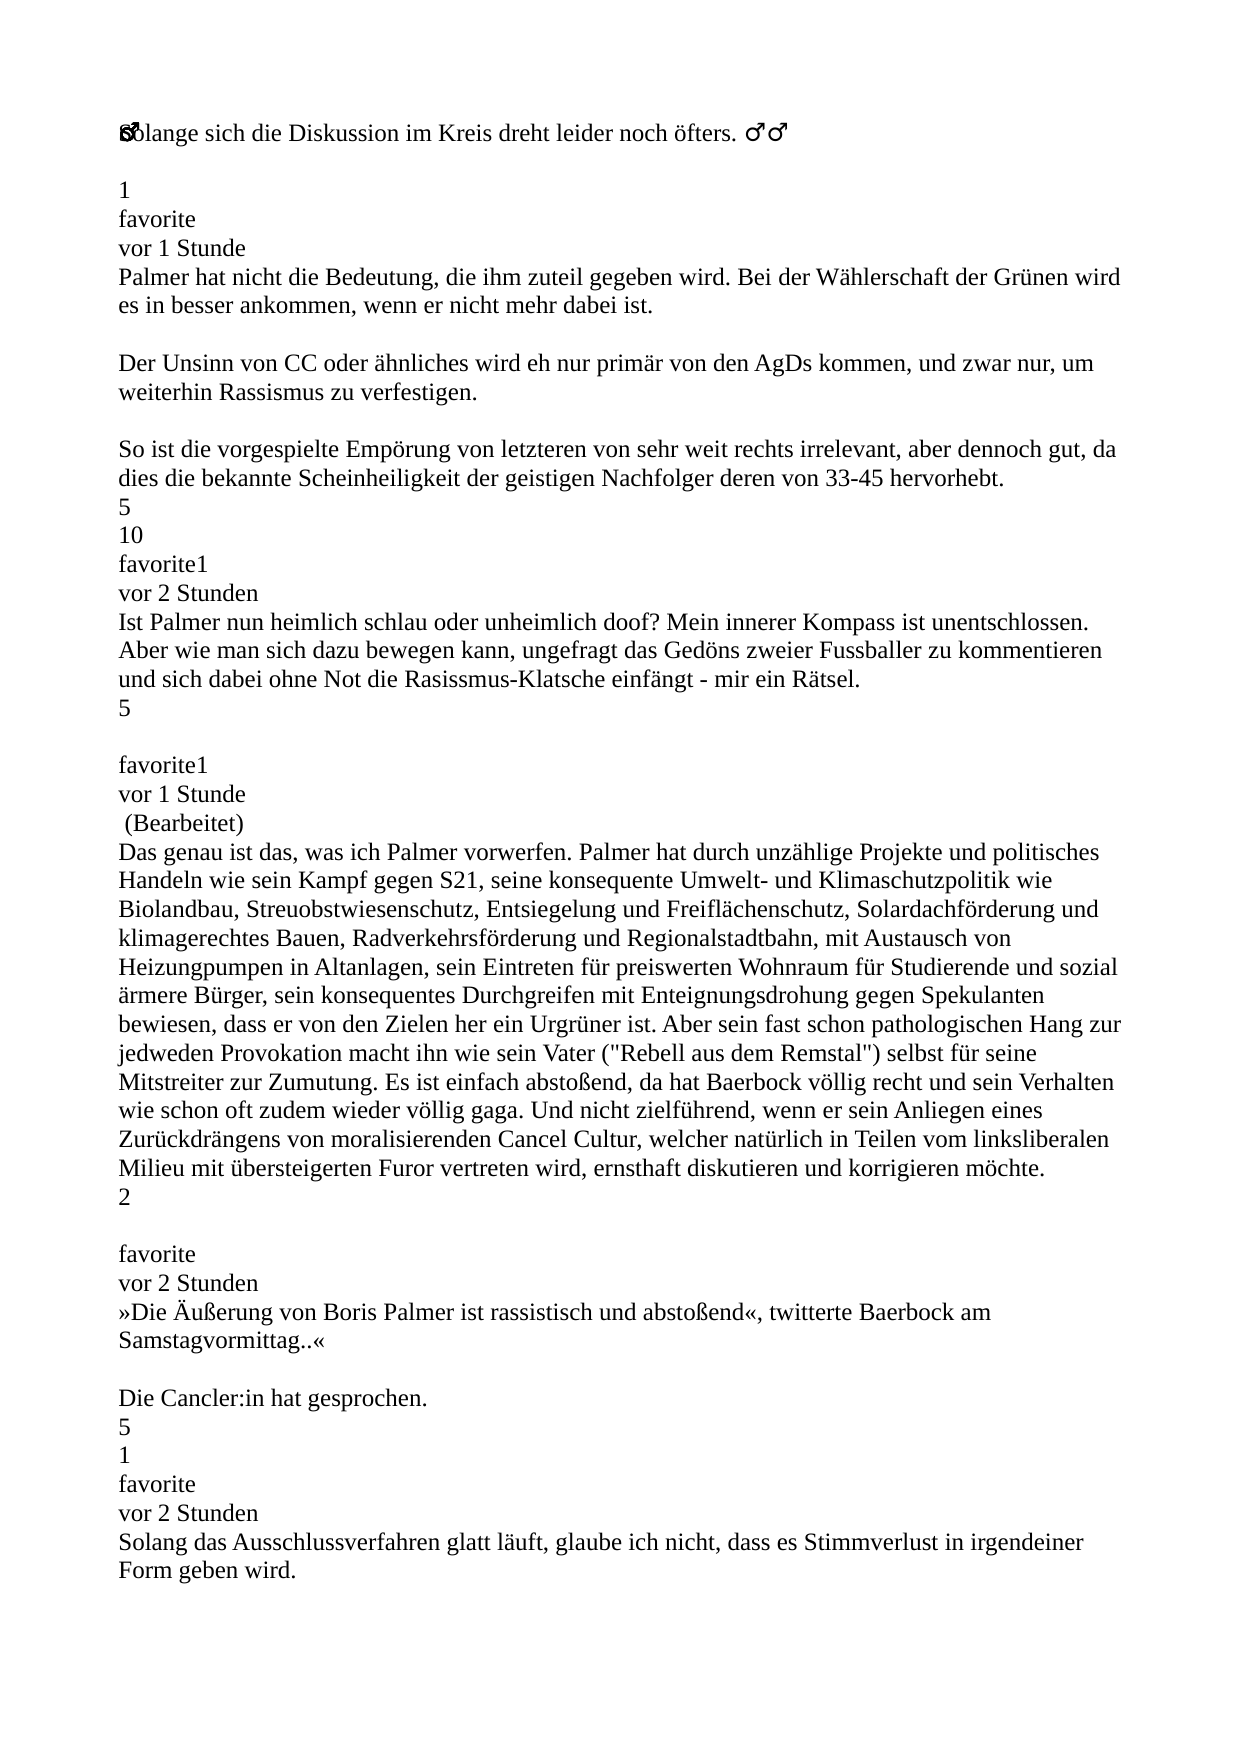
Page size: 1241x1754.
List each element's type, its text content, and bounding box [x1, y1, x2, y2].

text 1 [118, 176, 1122, 204]
text 5 [118, 1412, 1122, 1441]
text favorite1 [118, 751, 1122, 779]
text Solang das Ausschlussverfahren glatt läuft, glaube ich nicht, dass es Stimmverlust in irgendeiner Form geben wird. [118, 1527, 1122, 1584]
text Die Cancler:in hat gesprochen. [118, 1383, 1122, 1412]
text vor 2 Stunden [118, 1498, 1122, 1527]
text Solange sich die Diskussion im Kreis dreht leider noch öfters. 💁‍♂️ [118, 118, 1122, 147]
text »Die Äußerung von Boris Palmer ist rassistisch und abstoßend«, twitterte Baerbock am Samstagvormittag..« [118, 1297, 1122, 1354]
text (Bearbeitet) [118, 808, 1122, 837]
text 2 [118, 1182, 1122, 1211]
text favorite [118, 1239, 1122, 1268]
text 5 [118, 492, 1122, 521]
text vor 2 Stunden [118, 1268, 1122, 1297]
text vor 1 Stunde [118, 779, 1122, 808]
text favorite [118, 1469, 1122, 1498]
text Palmer hat nicht die Bedeutung, die ihm zuteil gegeben wird. Bei der Wählerschaft der Grünen wird es in besser ankommen, wenn er nicht mehr dabei ist. [118, 262, 1122, 319]
text favorite1 [118, 549, 1122, 578]
text 10 [118, 521, 1122, 549]
text Das genau ist das, was ich Palmer vorwerfen. Palmer hat durch unzählige Projekte und politisches Handeln wie sein Kampf gegen S21, seine konsequente Umwelt- und Klimaschutzpolitik wie Biolandbau, Streuobstwiesenschutz, Entsiegelung und Freiflächenschutz, Solardachförderung und klimagerechtes Bauen, Radverkehrsförderung und Regionalstadtbahn, mit Austausch von Heizungpumpen in Altanlagen, sein Eintreten für preiswerten Wohnraum für Studierende und sozial ärmere Bürger, sein konsequentes Durchgreifen mit Enteignungsdrohung gegen Spekulanten bewiesen, dass er von den Zielen her ein Urgrüner ist. Aber sein fast schon pathologischen Hang zur jedweden Provokation macht ihn wie sein Vater ("Rebell aus dem Remstal") selbst für seine Mitstreiter zur Zumutung. Es ist einfach abstoßend, da hat Baerbock völlig recht und sein Verhalten wie schon oft zudem wieder völlig gaga. Und nicht zielführend, wenn er sein Anliegen eines Zurückdrängens von moralisierenden Cancel Cultur, welcher natürlich in Teilen vom linksliberalen Milieu mit übersteigerten Furor vertreten wird, ernsthaft diskutieren und korrigieren möchte. [118, 837, 1122, 1182]
text vor 2 Stunden [118, 578, 1122, 607]
text 1 [118, 1441, 1122, 1469]
text favorite [118, 204, 1122, 233]
text vor 1 Stunde [118, 233, 1122, 262]
text Ist Palmer nun heimlich schlau oder unheimlich doof? Mein innerer Kompass ist unentschlossen. Aber wie man sich dazu bewegen kann, ungefragt das Gedöns zweier Fussballer zu kommentieren und sich dabei ohne Not die Rasissmus-Klatsche einfängt - mir ein Rätsel. [118, 607, 1122, 693]
text 5 [118, 693, 1122, 722]
text So ist die vorgespielte Empörung von letzteren von sehr weit rechts irrelevant, aber dennoch gut, da dies die bekannte Scheinheiligkeit der geistigen Nachfolger deren von 33-45 hervorhebt. [118, 434, 1122, 492]
text Der Unsinn von CC oder ähnliches wird eh nur primär von den AgDs kommen, und zwar nur, um weiterhin Rassismus zu verfestigen. [118, 348, 1122, 406]
